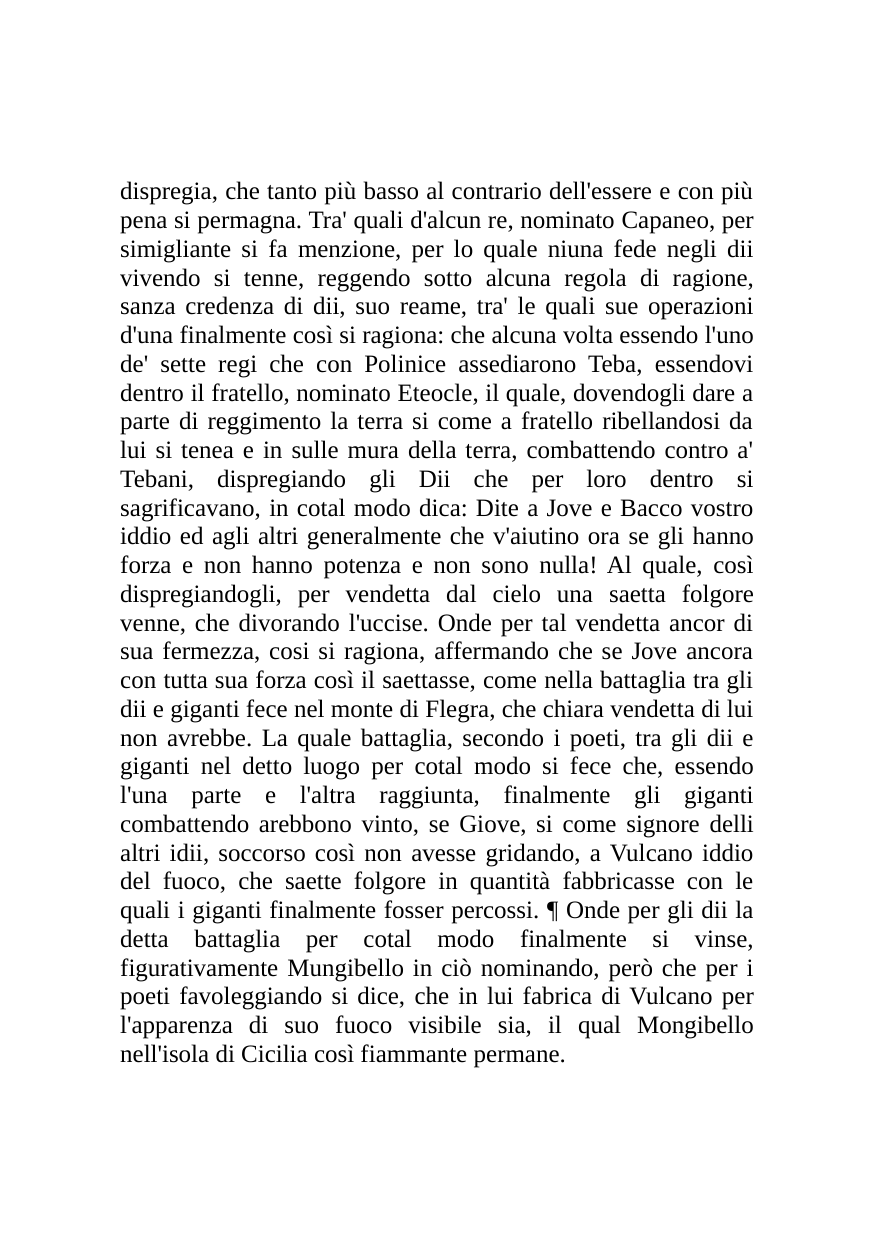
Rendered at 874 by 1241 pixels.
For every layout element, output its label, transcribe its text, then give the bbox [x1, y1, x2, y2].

text dispregia, che tanto più basso al contrario dell'essere e con più pena si permagna. Tra' quali d'alcun re, nominato Capaneo, per simigliante si fa menzione, per lo quale niuna fede negli dii vivendo si tenne, reggendo sotto alcuna regola di ragione, sanza credenza di dii, suo reame, tra' le quali sue operazioni d'una finalmente così si ragiona: che alcuna volta essendo l'uno de' sette regi che con Polinice assediarono Teba, essendovi dentro il fratello, nominato Eteocle, il quale, dovendogli dare a parte di reggimento la terra si come a fratello ribellandosi da lui si tenea e in sulle mura della terra, combattendo contro a' Tebani, dispregiando gli Dii che per loro dentro si sagrificavano, in cotal modo dica: Dite a Jove e Bacco vostro iddio ed agli altri generalmente che v'aiutino ora se gli hanno forza e non hanno potenza e non sono nulla! Al quale, così dispregiandogli, per vendetta dal cielo una saetta folgore venne, che divorando l'uccise. Onde per tal vendetta ancor di sua fermezza, cosi si ragiona, affermando che se Jove ancora con tutta sua forza così il saettasse, come nella battaglia tra gli dii e giganti fece nel monte di Flegra, che chiara vendetta di lui non avrebbe. La quale battaglia, secondo i poeti, tra gli dii e giganti nel detto luogo per cotal modo si fece che, essendo l'una parte e l'altra raggiunta, finalmente gli giganti combattendo arebbono vinto, se Giove, si come signore delli altri idii, soccorso così non avesse gridando, a Vulcano iddio del fuoco, che saette folgore in quantità fabbricasse con le quali i giganti finalmente fosser percossi. ¶ Onde per gli dii la detta battaglia per cotal modo finalmente si vinse, figurativamente Mungibello in ciò nominando, però che per i poeti favoleggiando si dice, che in lui fabrica di Vulcano per l'apparenza di suo fuoco visibile sia, il qual Mongibello nell'isola di Cicilia così fiammante permane. [120, 176, 754, 1068]
